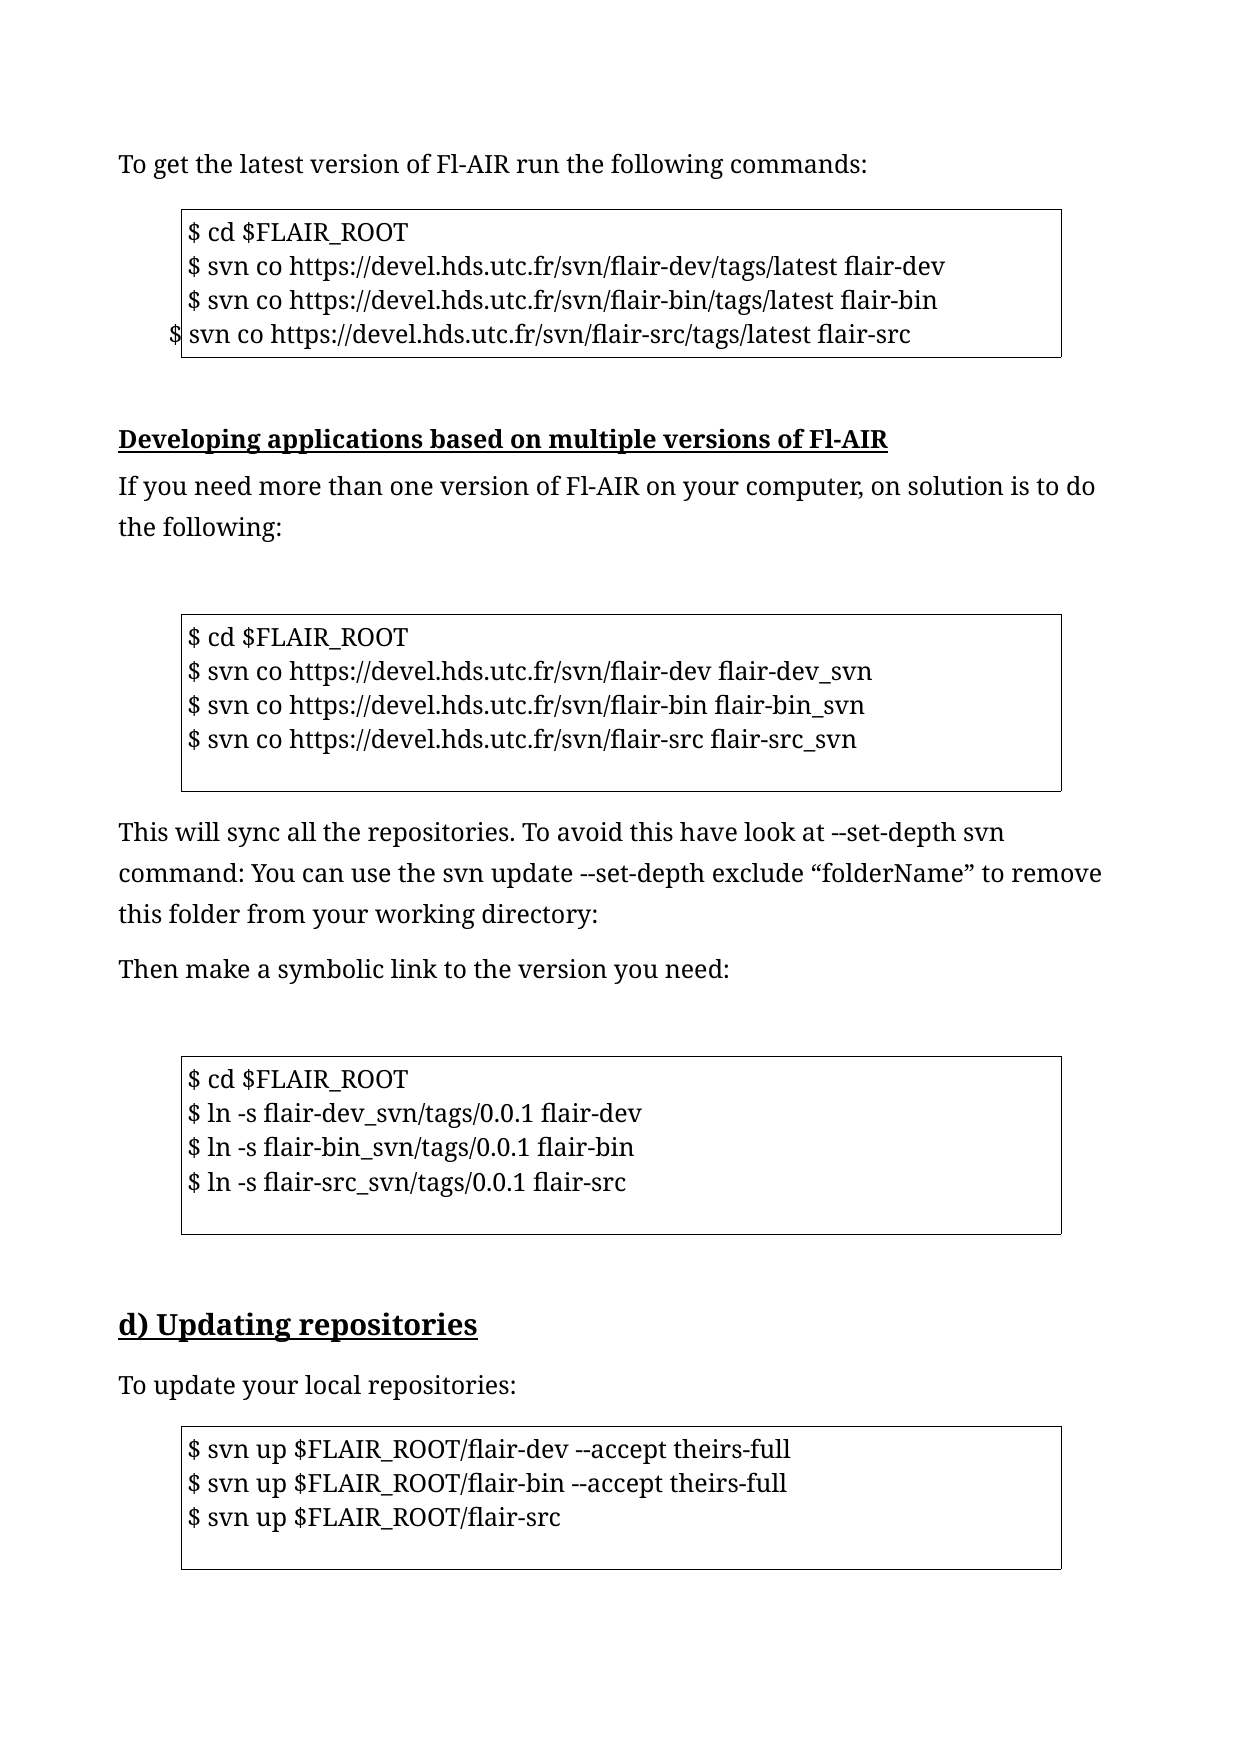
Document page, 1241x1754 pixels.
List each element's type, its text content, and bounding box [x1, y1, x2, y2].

text Then make a symbolic link to the version you need: [118, 952, 1122, 986]
table_header $ svn up $FLAIR_ROOT/flair-dev --accept theirs-full $ svn up $FLAIR_ROOT/flair-bin --accept theirs-full $ svn up $FLAIR_ROOT/flair-src [182, 1427, 1061, 1569]
table_header $ cd $FLAIR_ROOT $ svn co https://devel.hds.utc.fr/svn/flair-dev/tags/latest flair-dev $ svn co https://devel.hds.utc.fr/svn/flair-bin/tags/latest flair-bin $ svn co https://devel.hds.utc.fr/svn/flair-src/tags/latest flair-src [182, 210, 1061, 357]
subtitle Developing applications based on multiple versions of Fl-AIR [118, 422, 1122, 456]
table_header $ cd $FLAIR_ROOT $ ln -s flair-dev_svn/tags/0.0.1 flair-dev $ ln -s flair-bin_svn/tags/0.0.1 flair-bin $ ln -s flair-src_svn/tags/0.0.1 flair-src [182, 1057, 1061, 1233]
text To update your local repositories: [118, 1368, 1122, 1402]
text This will sync all the repositories. To avoid this have look at --set-depth svn command: You can use the svn update --set-depth exclude “folderName” to remove this folder from your working directory: [118, 814, 1122, 930]
text To get the latest version of Fl-AIR run the following commands: [118, 146, 1122, 181]
table_header $ cd $FLAIR_ROOT $ svn co https://devel.hds.utc.fr/svn/flair-dev flair-dev_svn $ svn co https://devel.hds.utc.fr/svn/flair-bin flair-bin_svn $ svn co https://devel.hds.utc.fr/svn/flair-src flair-src_svn [182, 615, 1061, 791]
text d) Updating repositories [118, 1304, 1122, 1344]
text If you need more than one version of Fl-AIR on your computer, on solution is to do the following: [118, 469, 1122, 543]
